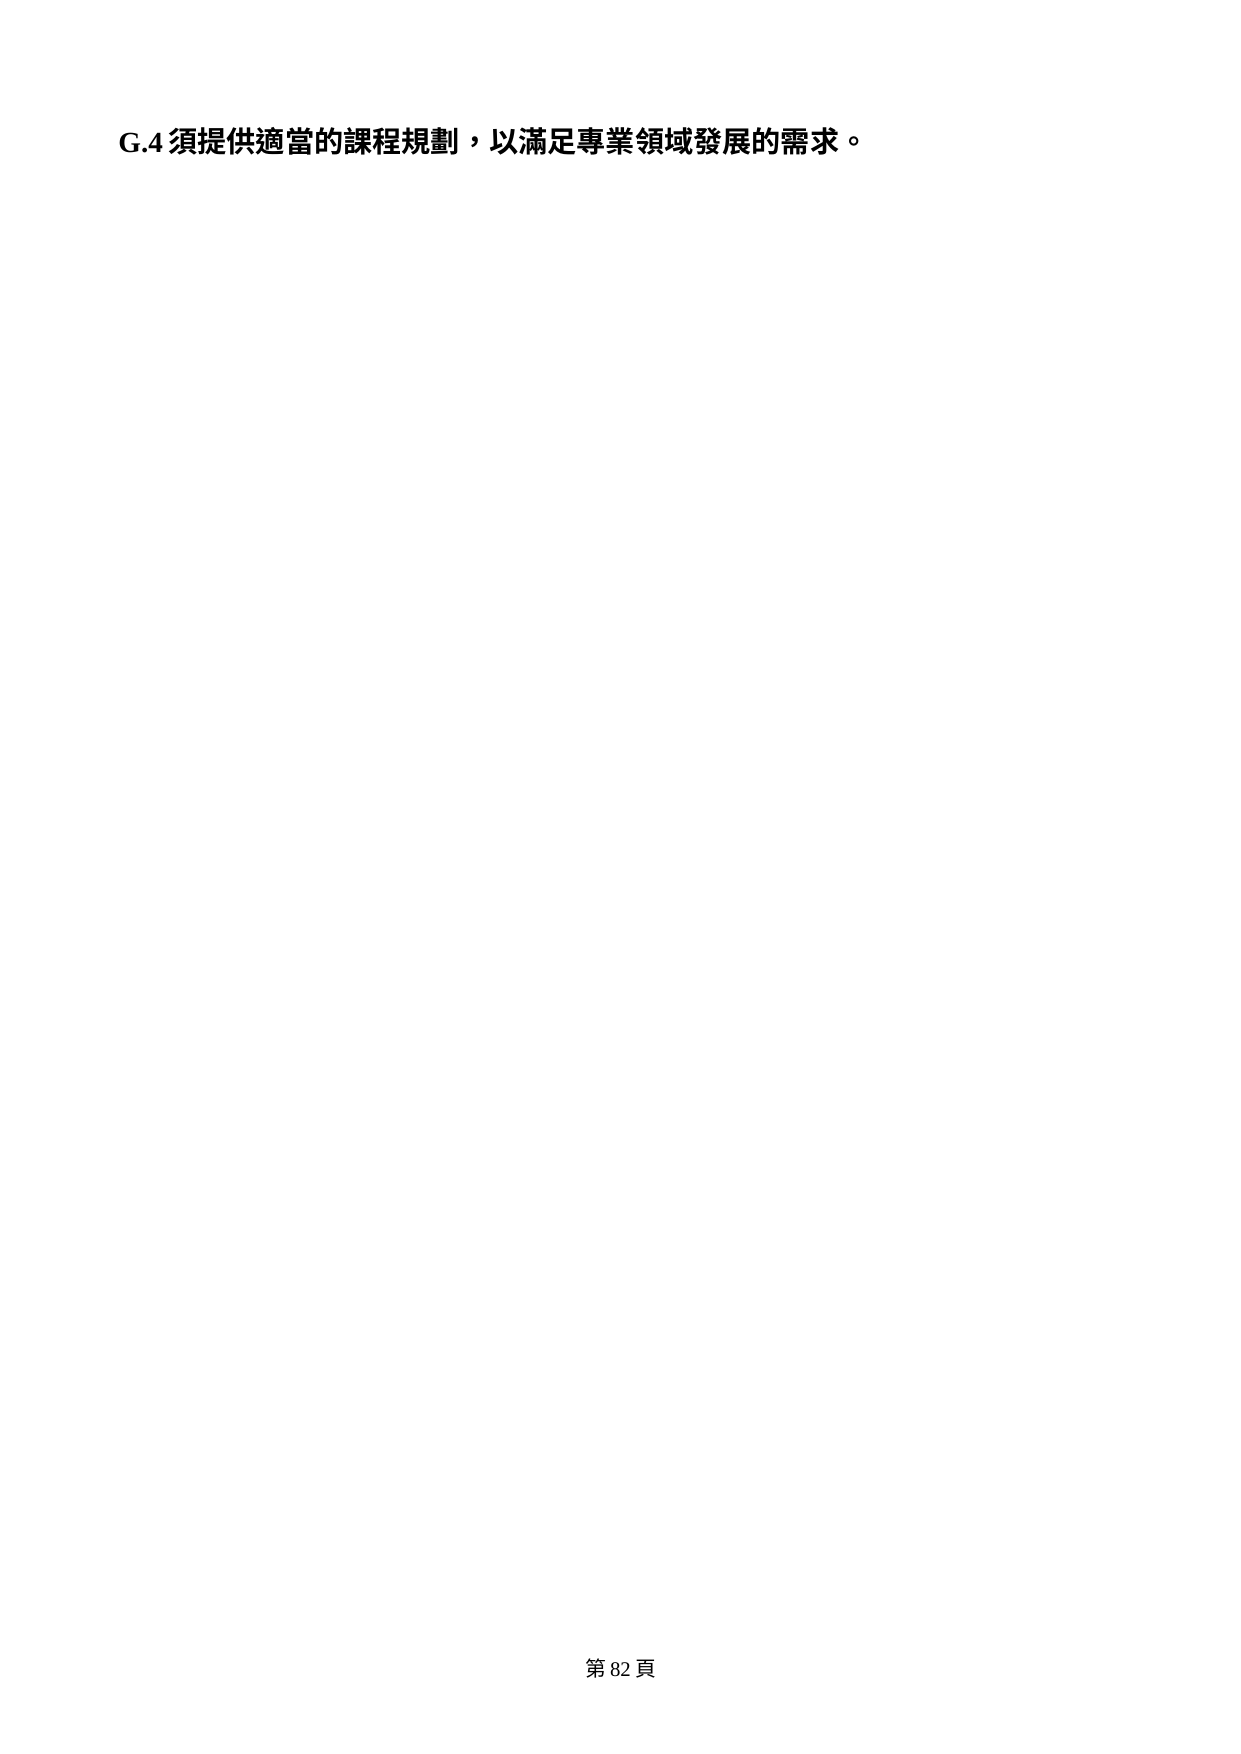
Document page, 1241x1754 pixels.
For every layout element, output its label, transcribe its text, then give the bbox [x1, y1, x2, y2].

text G.4 須提供適當的課程規劃，以滿足專業領域發展的需求。 [118, 118, 1122, 160]
